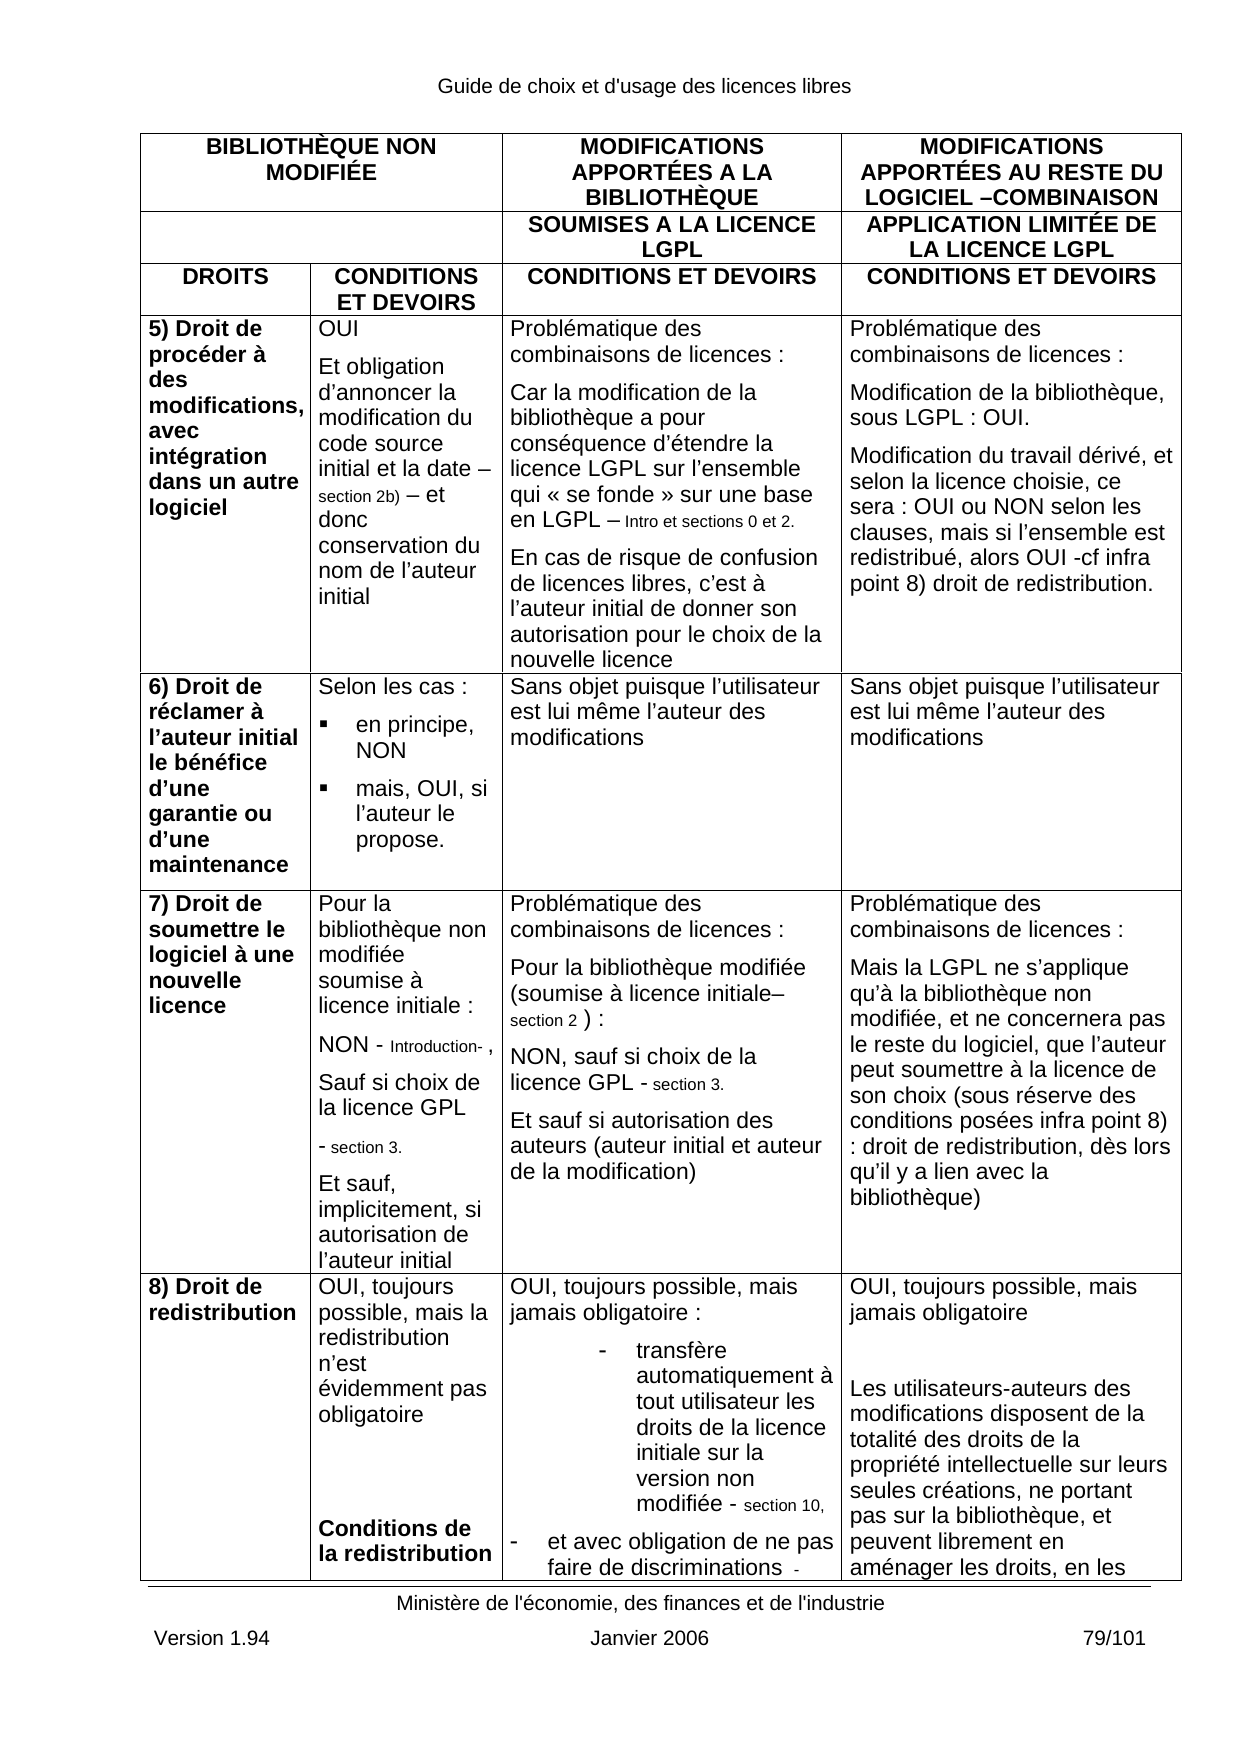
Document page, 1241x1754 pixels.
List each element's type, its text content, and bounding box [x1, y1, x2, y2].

table_cell CONDITIONS ET DEVOIRS [503, 264, 841, 315]
table_cell DROITS [141, 264, 310, 315]
table_cell CONDITIONS ET DEVOIRS [842, 264, 1181, 315]
table_cell OUI, toujours possible, mais jamais obligatoire : transfère automatiquement à tout utilisateur les droits de la licence initiale sur la version non modifiée - section 10, et avec obligation de ne pas faire de discriminations [503, 1274, 841, 1580]
table_cell Sans objet puisque l’utilisateur est lui même l’auteur des modifications [503, 674, 841, 890]
table_cell SOUMISES A LA LICENCE LGPL [503, 212, 841, 263]
table_cell Sans objet puisque l’utilisateur est lui même l’auteur des modifications [842, 674, 1181, 890]
table_cell CONDITIONS ET DEVOIRS [311, 264, 502, 315]
table_cell 6) Droit de réclamer à l’auteur initial le bénéfice d’une garantie ou d’une maintenance [141, 674, 310, 890]
table_cell Pour la bibliothèque non modifiée soumise à licence initiale : NON - Introduction- , Sauf si choix de la licence GPL - section 3. Et sauf, implicitement, si autorisation de l’auteur initial [311, 891, 502, 1273]
table_cell 5) Droit de procéder à des modifications, avec intégration dans un autre logiciel [141, 316, 310, 672]
table_cell [141, 212, 502, 263]
table_cell OUI, toujours possible, mais la redistribution n’est évidemment pas obligatoire Conditions de la redistribution [311, 1274, 502, 1580]
table_cell 7) Droit de soumettre le logiciel à une nouvelle licence [141, 891, 310, 1273]
table_cell APPLICATION LIMITÉE DE LA LICENCE LGPL [842, 212, 1181, 263]
table_cell OUI Et obligation d’annoncer la modification du code source initial et la date – section 2b) – et donc conservation du nom de l’auteur initial [311, 316, 502, 672]
table_cell 8) Droit de redistribution [141, 1274, 310, 1580]
table_header BIBLIOTHÈQUE NON MODIFIÉE [141, 134, 502, 211]
table_cell Problématique des combinaisons de licences : Pour la bibliothèque modifiée (soumise à licence initiale– section 2 ) : NON, sauf si choix de la licence GPL - section 3. Et sauf si autorisation des auteurs (auteur initial et auteur de la modification) [503, 891, 841, 1273]
table_cell Selon les cas : en principe, NON mais, OUI, si l’auteur le propose. [311, 674, 502, 890]
table_cell Problématique des combinaisons de licences : Mais la LGPL ne s’applique qu’à la bibliothèque non modifiée, et ne concernera pas le reste du logiciel, que l’auteur peut soumettre à la licence de son choix (sous réserve des conditions posées infra point 8) : droit de redistribution, dès lors qu’il y a lien avec la bibliothèque) [842, 891, 1181, 1273]
table_cell OUI, toujours possible, mais jamais obligatoire Les utilisateurs-auteurs des modifications disposent de la totalité des droits de la propriété intellectuelle sur leurs seules créations, ne portant pas sur la bibliothèque, et peuvent librement en aménager les droits, en les [842, 1274, 1181, 1580]
table_cell Problématique des combinaisons de licences : Modification de la bibliothèque, sous LGPL : OUI. Modification du travail dérivé, et selon la licence choisie, ce sera : OUI ou NON selon les clauses, mais si l’ensemble est redistribué, alors OUI -cf infra point 8) droit de redistribution. [842, 316, 1181, 672]
table_cell Problématique des combinaisons de licences : Car la modification de la bibliothèque a pour conséquence d’étendre la licence LGPL sur l’ensemble qui « se fonde » sur une base en LGPL – Intro et sections 0 et 2. En cas de risque de confusion de licences libres, c’est à l’auteur initial de donner son autorisation pour le choix de la nouvelle licence [503, 316, 841, 672]
table_header MODIFICATIONS APPORTÉES AU RESTE DU LOGICIEL –COMBINAISON [842, 134, 1181, 211]
table_header MODIFICATIONS APPORTÉES A LA BIBLIOTHÈQUE [503, 134, 841, 211]
